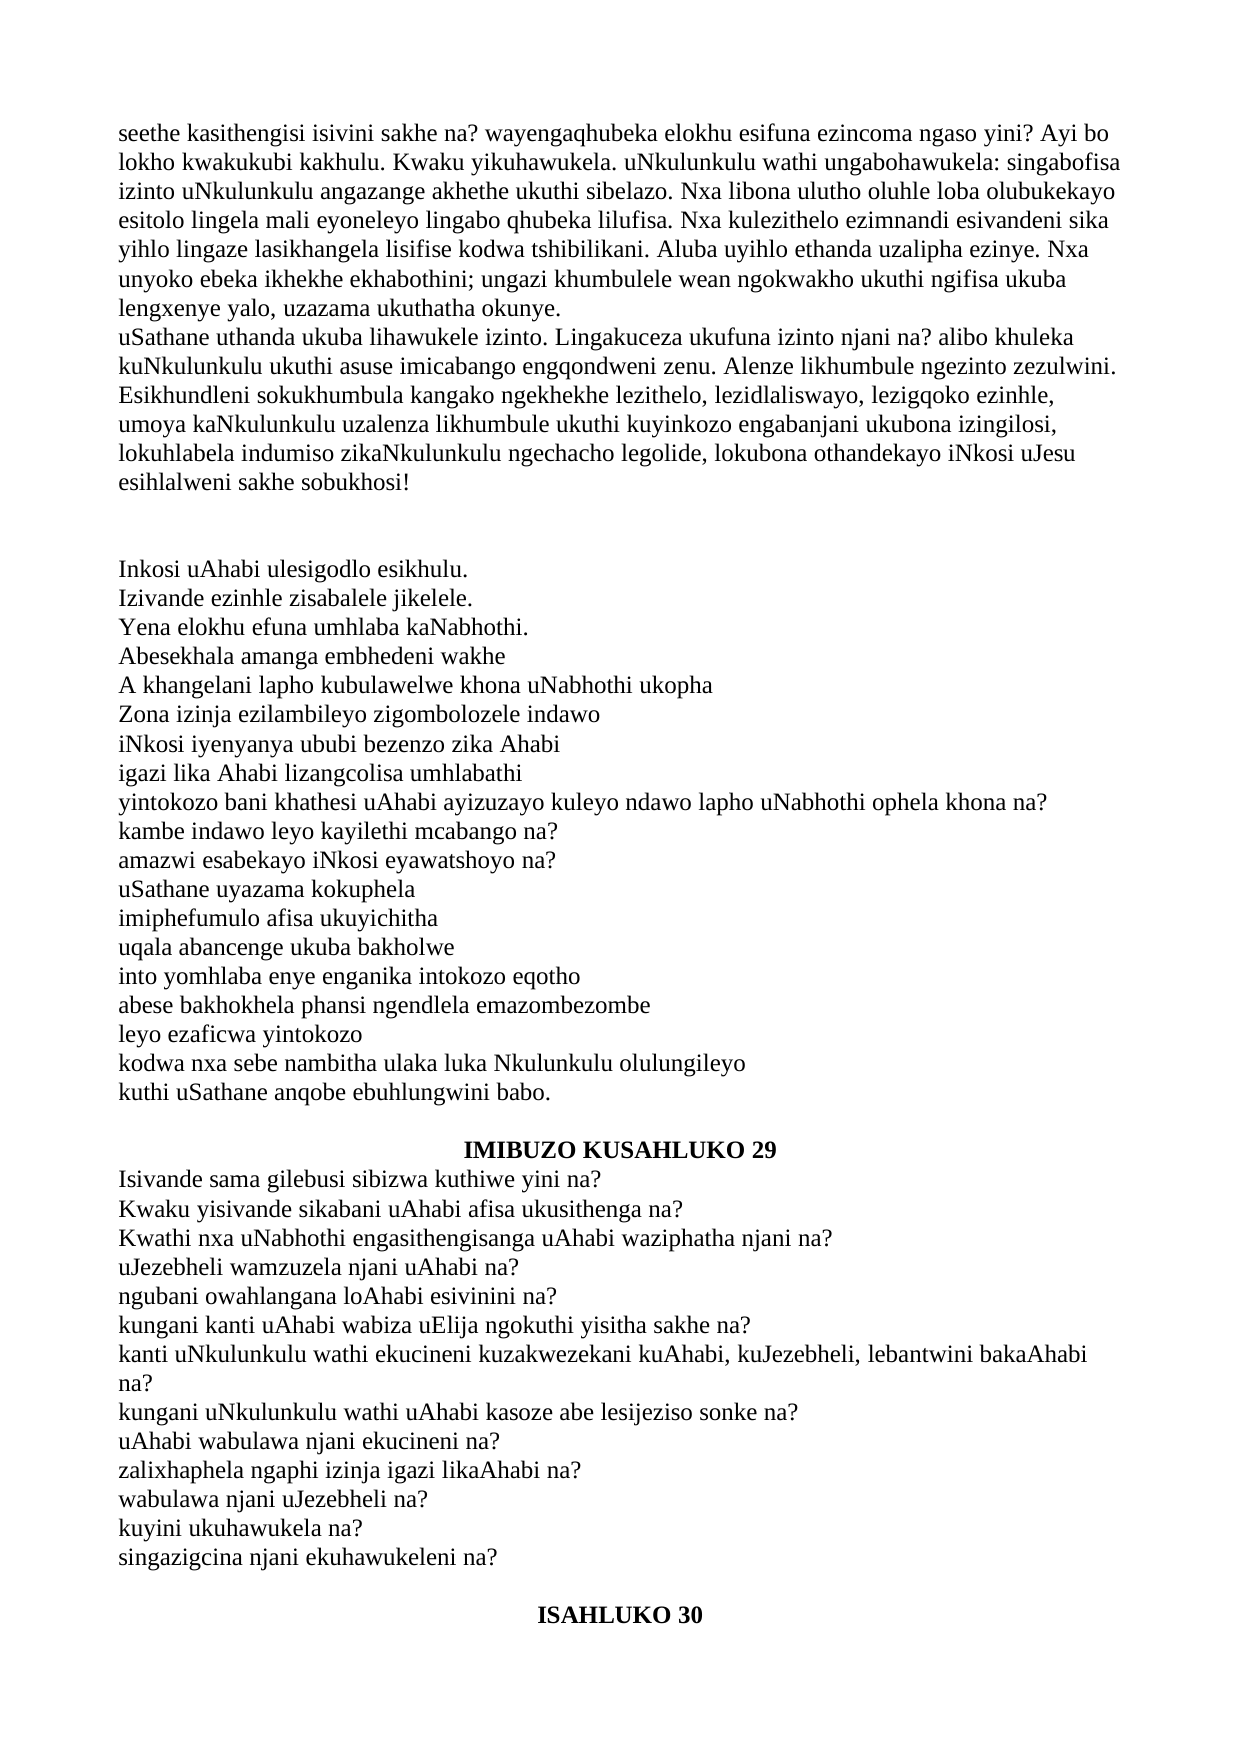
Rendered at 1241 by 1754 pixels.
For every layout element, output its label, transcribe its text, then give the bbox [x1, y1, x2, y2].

text kuyini ukuhawukela na? [118, 1513, 1122, 1542]
text kodwa nxa sebe nambitha ulaka luka Nkulunkulu olulungileyo [118, 1048, 1122, 1077]
text Zona izinja ezilambileyo zigombolozele indawo [118, 699, 1122, 728]
text IMIBUZO KUSAHLUKO 29 [118, 1135, 1122, 1164]
text uSathane uyazama kokuphela [118, 874, 1122, 903]
text singazigcina njani ekuhawukeleni na? [118, 1542, 1122, 1571]
text wabulawa njani uJezebheli na? [118, 1484, 1122, 1513]
text kanti uNkulunkulu wathi ekucineni kuzakwezekani kuAhabi, kuJezebheli, lebantwini bakaAhabi na? [118, 1339, 1122, 1397]
text Kwaku yisivande sikabani uAhabi afisa ukusithenga na? [118, 1193, 1122, 1222]
text uAhabi wabulawa njani ekucineni na? [118, 1426, 1122, 1455]
text Yena elokhu efuna umhlaba kaNabhothi. [118, 612, 1122, 641]
text uJezebheli wamzuzela njani uAhabi na? [118, 1252, 1122, 1281]
text imiphefumulo afisa ukuyichitha [118, 903, 1122, 932]
text A khangelani lapho kubulawelwe khona uNabhothi ukopha [118, 670, 1122, 699]
text uqala abancenge ukuba bakholwe [118, 932, 1122, 961]
text Inkosi uAhabi ulesigodlo esikhulu. [118, 554, 1122, 583]
text amazwi esabekayo iNkosi eyawatshoyo na? [118, 845, 1122, 874]
text igazi lika Ahabi lizangcolisa umhlabathi [118, 757, 1122, 787]
text kuthi uSathane anqobe ebuhlungwini babo. [118, 1077, 1122, 1106]
text ngubani owahlangana loAhabi esivinini na? [118, 1281, 1122, 1310]
text zalixhaphela ngaphi izinja igazi likaAhabi na? [118, 1455, 1122, 1484]
text Izivande ezinhle zisabalele jikelele. [118, 583, 1122, 612]
text ISAHLUKO 30 [118, 1600, 1122, 1629]
text iNkosi iyenyanya ububi bezenzo zika Ahabi [118, 728, 1122, 757]
text kungani uNkulunkulu wathi uAhabi kasoze abe lesijeziso sonke na? [118, 1397, 1122, 1426]
text uSathane uthanda ukuba lihawukele izinto. Lingakuceza ukufuna izinto njani na? alibo khuleka kuNkulunkulu ukuthi asuse imicabango engqondweni zenu. Alenze likhumbule ngezinto zezulwini. Esikhundleni sokukhumbula kangako ngekhekhe lezithelo, lezidlaliswayo, lezigqoko ezinhle, umoya kaNkulunkulu uzalenza likhumbule ukuthi kuyinkozo engabanjani ukubona izingilosi, lokuhlabela indumiso zikaNkulunkulu ngechacho legolide, lokubona othandekayo iNkosi uJesu esihlalweni sakhe sobukhosi! [118, 322, 1122, 496]
text Isivande sama gilebusi sibizwa kuthiwe yini na? [118, 1164, 1122, 1193]
text leyo ezaficwa yintokozo [118, 1019, 1122, 1048]
text into yomhlaba enye enganika intokozo eqotho [118, 961, 1122, 990]
text abese bakhokhela phansi ngendlela emazombezombe [118, 990, 1122, 1019]
text kambe indawo leyo kayilethi mcabango na? [118, 816, 1122, 845]
text yintokozo bani khathesi uAhabi ayizuzayo kuleyo ndawo lapho uNabhothi ophela khona na? [118, 787, 1122, 816]
text kungani kanti uAhabi wabiza uElija ngokuthi yisitha sakhe na? [118, 1310, 1122, 1339]
text Kwathi nxa uNabhothi engasithengisanga uAhabi waziphatha njani na? [118, 1222, 1122, 1252]
text seethe kasithengisi isivini sakhe na? wayengaqhubeka elokhu esifuna ezincoma ngaso yini? Ayi bo lokho kwakukubi kakhulu. Kwaku yikuhawukela. uNkulunkulu wathi ungabohawukela: singabofisa izinto uNkulunkulu angazange akhethe ukuthi sibelazo. Nxa libona ulutho oluhle loba olubukekayo esitolo lingela mali eyoneleyo lingabo qhubeka lilufisa. Nxa kulezithelo ezimnandi esivandeni sika yihlo lingaze lasikhangela lisifise kodwa tshibilikani. Aluba uyihlo ethanda uzalipha ezinye. Nxa unyoko ebeka ikhekhe ekhabothini; ungazi khumbulele wean ngokwakho ukuthi ngifisa ukuba lengxenye yalo, uzazama ukuthatha okunye. [118, 118, 1122, 322]
text Abesekhala amanga embhedeni wakhe [118, 641, 1122, 670]
